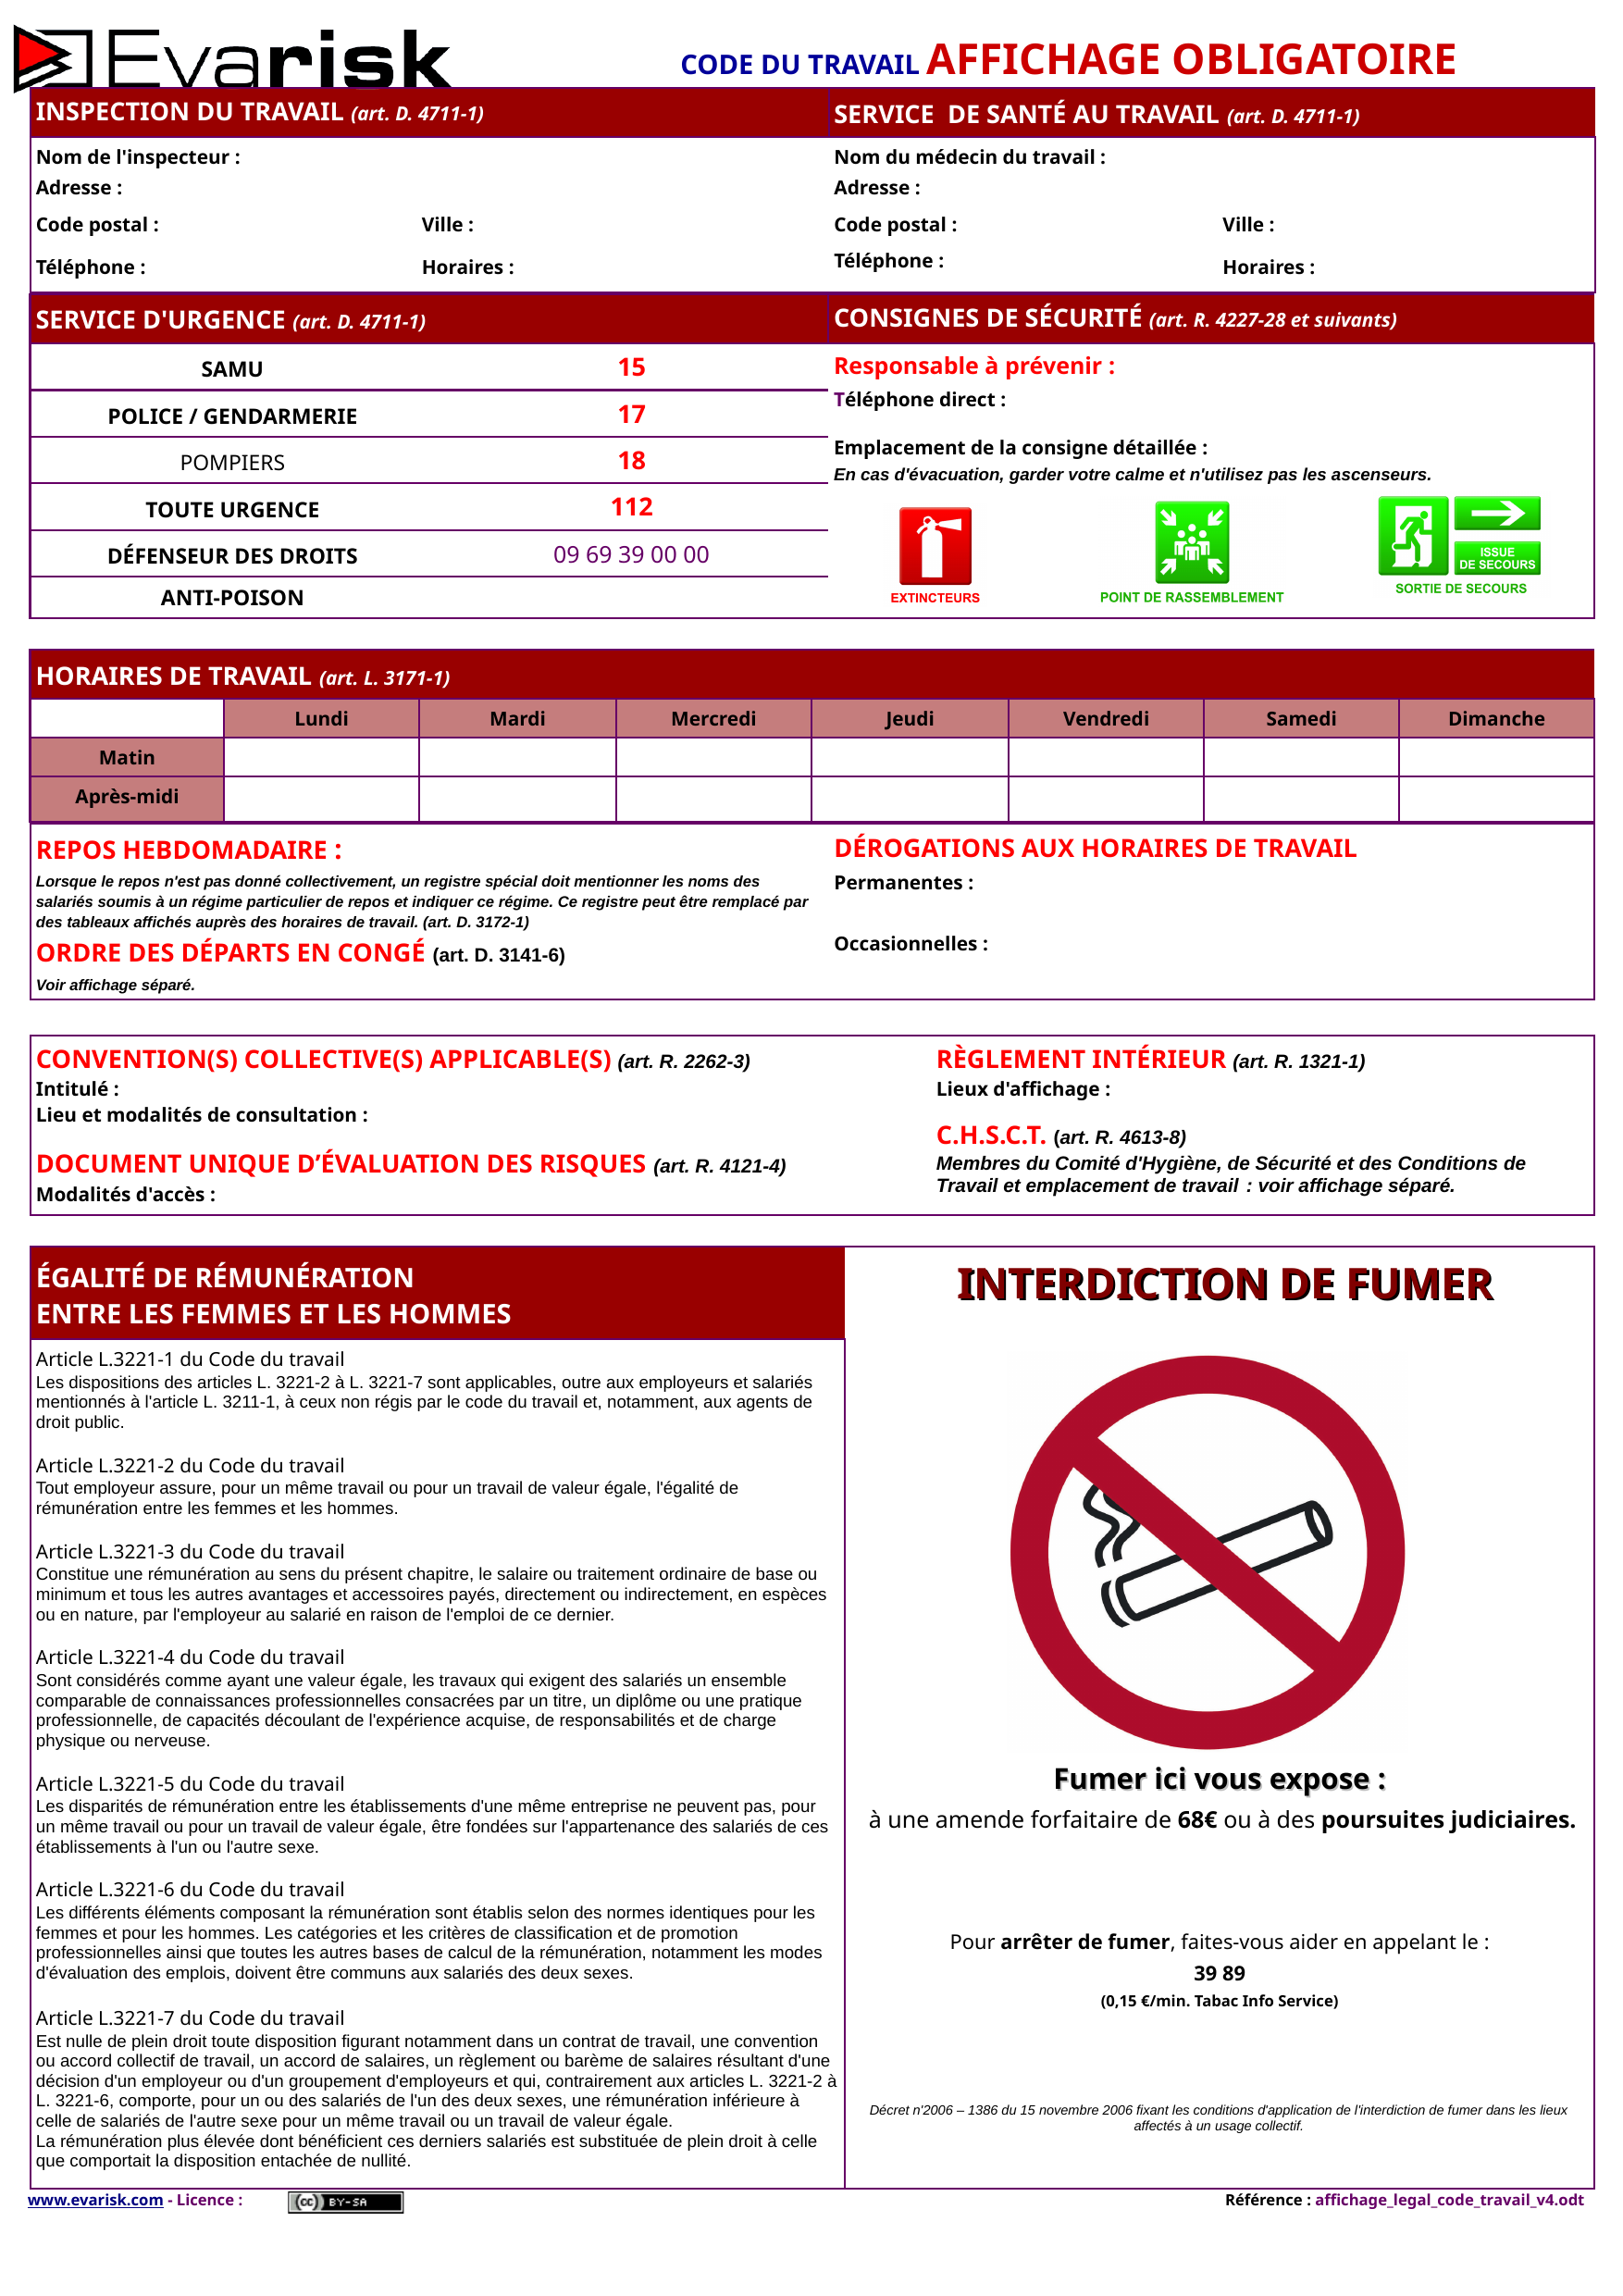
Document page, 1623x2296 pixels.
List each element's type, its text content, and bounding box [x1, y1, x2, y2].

table_cell Ville : [416, 205, 829, 242]
table_header DÉROGATIONS AUX HORAIRES DE TRAVAIL Permanentes : Occasionnelles : [829, 825, 1593, 999]
table_cell Horaires : [1217, 242, 1594, 291]
table_cell POMPIERS [31, 438, 435, 482]
table_cell [1010, 777, 1203, 821]
table_cell [1205, 777, 1398, 821]
picture [31, 89, 460, 100]
picture [288, 2191, 404, 2214]
table_cell [617, 738, 811, 776]
table_cell Horaires : [416, 242, 829, 291]
table_cell Téléphone : [31, 242, 416, 291]
table_cell TOUTE URGENCE [31, 484, 435, 529]
table_cell Jeudi [812, 700, 1008, 737]
table_cell [31, 700, 223, 737]
table_header RÈGLEMENT INTÉRIEUR (art. R. 1321-1) Lieux d'affichage : C.H.S.C.T. (art. R. 4613-8) Membres du Comité d'Hygiène, de Sécurité et des Conditions de Travail et emplacement de travail : voir affichage séparé. [931, 1036, 1593, 1214]
table_cell Téléphone : [829, 242, 1217, 291]
table_cell Dimanche [1400, 700, 1593, 737]
table_cell DÉFENSEUR DES DROITS [31, 531, 435, 576]
table_cell Ville : [1217, 205, 1594, 242]
text CODE DU TRAVAIL AFFICHAGE OBLIGATOIRE [460, 30, 1623, 87]
table_cell Mardi [420, 700, 615, 737]
table_cell Vendredi [1010, 700, 1203, 737]
table_cell Responsable à prévenir : Téléphone direct : Emplacement de la consigne détaillée : En cas d'évacuation, garder votre calme et n'utilisez pas les ascenseurs. [828, 344, 1593, 617]
table_cell [420, 777, 615, 821]
table_cell [1400, 738, 1593, 776]
table_cell [225, 738, 418, 776]
table_cell Article L.3221-1 du Code du travail Les dispositions des articles L. 3221-2 à L. 3221-7 sont applicables, outre aux employeurs et salariés mentionnés à l'article L. 3211-1, à ceux non régis par le code du travail et, notamment, aux agents de droit public. Article L.3221-2 du Code du travail Tout employeur assure, pour un même travail ou pour un travail de valeur égale, l'égalité de rémunération entre les femmes et les hommes. Article L.3221-3 du Code du travail Constitue une rémunération au sens du présent chapitre, le salaire ou traitement ordinaire de base ou minimum et tous les autres avantages et accessoires payés, directement ou indirectement, en espèces ou en nature, par l'employeur au salarié en raison de l'emploi de ce dernier. Article L.3221-4 du Code du travail Sont considérés comme ayant une valeur égale, les travaux qui exigent des salariés un ensemble comparable de connaissances professionnelles consacrées par un titre, un diplôme ou une pratique professionnelle, de capacités découlant de l'expérience acquise, de responsabilités et de charge physique ou nerveuse. Article L.3221-5 du Code du travail Les disparités de rémunération entre les établissements d'une même entreprise ne peuvent pas, pour un même travail ou pour un travail de valeur égale, être fondées sur l'appartenance des salariés de ces établissements à l'un ou l'autre sexe. Article L.3221-6 du Code du travail Les différents éléments composant la rémunération sont établis selon des normes identiques pour les femmes et pour les hommes. Les catégories et les critères de classification et de promotion professionnelles ainsi que toutes les autres bases de calcul de la rémunération, notamment les modes d'évaluation des emplois, doivent être communs aux salariés des deux sexes. Article L.3221-7 du Code du travail Est nulle de plein droit toute disposition figurant notamment dans un contrat de travail, une convention ou accord collectif de travail, un accord de salaires, un règlement ou barème de salaires résultant d'une décision d'un employeur ou d'un groupement d'employeurs et qui, contrairement aux articles L. 3221-2 à L. 3221-6, comporte, pour un ou des salariés de l'un des deux sexes, une rémunération inférieure à celle de salariés de l'autre sexe pour un même travail ou un travail de valeur égale. La rémunération plus élevée dont bénéficient ces derniers salariés est substituée de plein droit à celle que comportait la disposition entachée de nullité. [31, 1340, 844, 2188]
table_cell [1400, 777, 1593, 821]
table_cell [1010, 738, 1203, 776]
table_cell Samedi [1205, 700, 1398, 737]
table_header CONSIGNES DE SÉCURITÉ (art. R. 4227-28 et suivants) [829, 295, 1594, 342]
table_cell [812, 738, 1008, 776]
table_cell Nom du médecin du travail : Adresse : [829, 138, 1594, 205]
table_cell Mercredi [617, 700, 811, 737]
table_cell 09 69 39 00 00 [435, 531, 828, 576]
table_cell Après-midi [31, 777, 223, 821]
table_header HORAIRES DE TRAVAIL (art. L. 3171-1) [31, 651, 1594, 698]
table_cell [435, 577, 828, 617]
table_cell 17 [435, 391, 828, 436]
picture [9, 16, 460, 100]
table_cell 18 [435, 438, 828, 482]
table_cell Code postal : [829, 205, 1217, 242]
picture [1006, 1351, 1409, 1753]
picture [1098, 496, 1286, 607]
table_cell ANTI-POISON [31, 577, 435, 617]
table_cell [225, 777, 418, 821]
table_cell [617, 777, 811, 821]
table_cell Nom de l'inspecteur : Adresse : [31, 138, 829, 205]
table_header ÉGALITÉ DE RÉMUNÉRATION ENTRE LES FEMMES ET LES HOMMES [31, 1247, 845, 1338]
table_header CONVENTION(S) COLLECTIVE(S) APPLICABLE(S) (art. R. 2262-3) Intitulé : Lieu et modalités de consultation : DOCUMENT UNIQUE D’ÉVALUATION DES RISQUES (art. R. 4121-4) Modalités d'accès : [31, 1036, 931, 1214]
table_cell 15 [435, 344, 828, 389]
table_cell Lundi [225, 700, 418, 737]
picture [1372, 491, 1551, 598]
table_cell [420, 738, 615, 776]
table_header REPOS HEBDOMADAIRE : Lorsque le repos n'est pas donné collectivement, un registre spécial doit mentionner les noms des salariés soumis à un régime particulier de repos et indiquer ce régime. Ce registre peut être remplacé par des tableaux affichés auprès des horaires de travail. (art. D. 3172-1) ORDRE DES DÉPARTS EN CONGÉ (art. D. 3141-6) Voir affichage séparé. [31, 825, 829, 999]
table_cell SAMU [31, 344, 435, 389]
table_header SERVICE DE SANTÉ AU TRAVAIL (art. D. 4711-1) [830, 89, 1595, 136]
text www.evarisk.com - Licence : Référence : affichage_legal_code_travail_v4.odt [27, 2190, 1623, 2210]
table_cell 112 [435, 484, 828, 529]
table_cell POLICE / GENDARMERIE [31, 391, 435, 436]
table_cell Code postal : [31, 205, 416, 242]
table_cell [812, 777, 1008, 821]
picture [883, 503, 987, 607]
table_cell Matin [31, 738, 223, 776]
table_header INTERDICTION DE FUMER Fumer ici vous expose : à une amende forfaitaire de 68€ ou à des poursuites judiciaires. Pour arrêter de fumer, faites-vous aider en appelant le : 39 89 (0,15 €/min. Tabac Info Service) Décret n'2006 – 1386 du 15 novembre 2006 fixant les conditions d'application de l'interdiction de fumer dans les lieux affectés à un usage collectif. [845, 1247, 1593, 2188]
table_cell [1205, 738, 1398, 776]
table_header SERVICE D'URGENCE (art. D. 4711-1) [31, 295, 827, 342]
table_header INSPECTION DU TRAVAIL (art. D. 4711-1) [31, 89, 828, 136]
